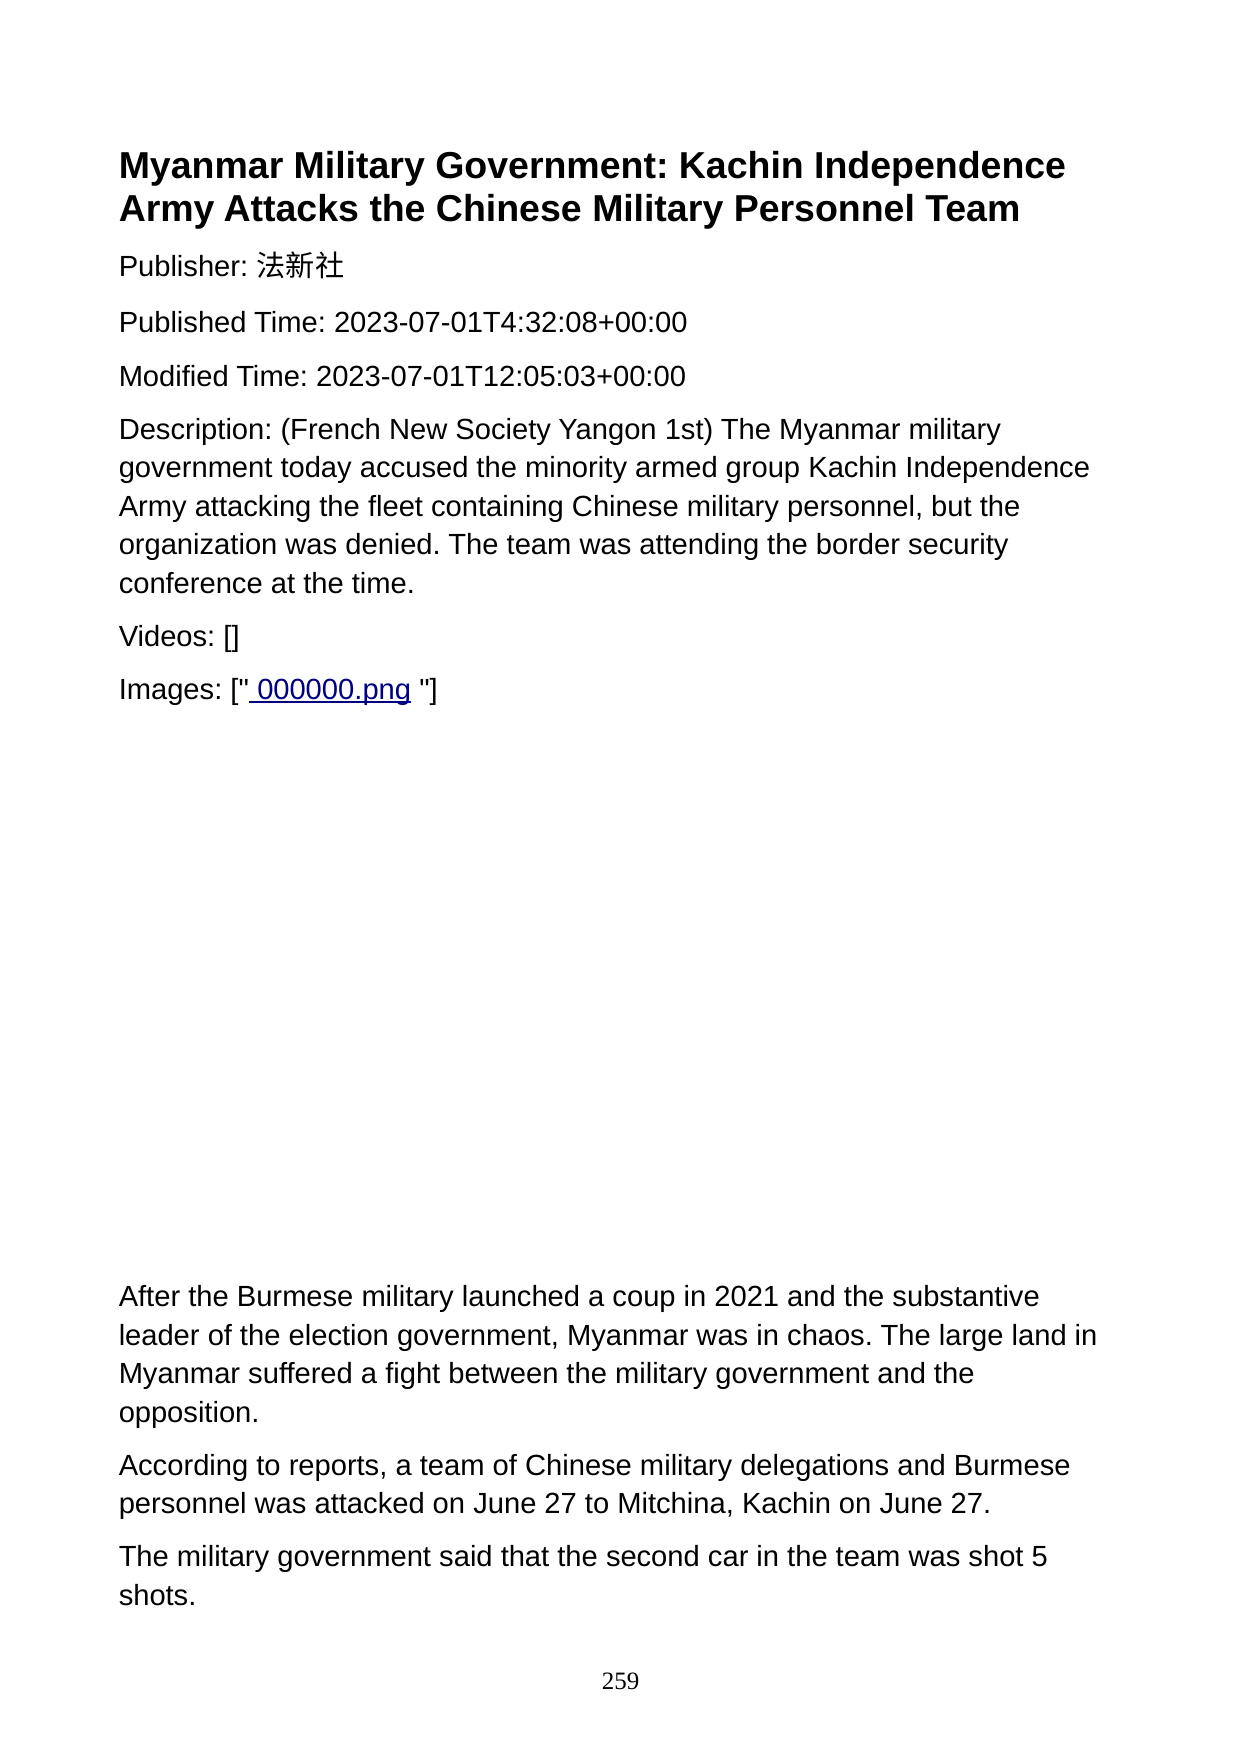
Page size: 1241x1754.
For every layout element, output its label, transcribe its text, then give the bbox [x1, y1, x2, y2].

text Description: (French New Society Yangon 1st) The Myanmar military government today accused the minority armed group Kachin Independence Army attacking the fleet containing Chinese military personnel, but the organization was denied. The team was attending the border security conference at the time. [118, 412, 1122, 599]
text Publisher: 法新社 [118, 242, 1122, 284]
text Published Time: 2023-07-01T4:32:08+00:00 [118, 305, 1122, 339]
subtitle Myanmar Military Government: Kachin Independence Army Attacks the Chinese Military Personnel Team [118, 143, 1122, 230]
text After the Burmese military launched a coup in 2021 and the substantive leader of the election government, Myanmar was in chaos. The large land in Myanmar suffered a fight between the military government and the opposition. [118, 725, 1122, 1428]
text Images: [" 000000.png "] [118, 672, 1122, 706]
text Modified Time: 2023-07-01T12:05:03+00:00 [118, 358, 1122, 392]
text Videos: [] [118, 619, 1122, 652]
text According to reports, a team of Chinese military delegations and Burmese personnel was attacked on June 27 to Mitchina, Kachin on June 27. [118, 1448, 1122, 1520]
text The military government said that the second car in the team was shot 5 shots. [118, 1539, 1122, 1612]
